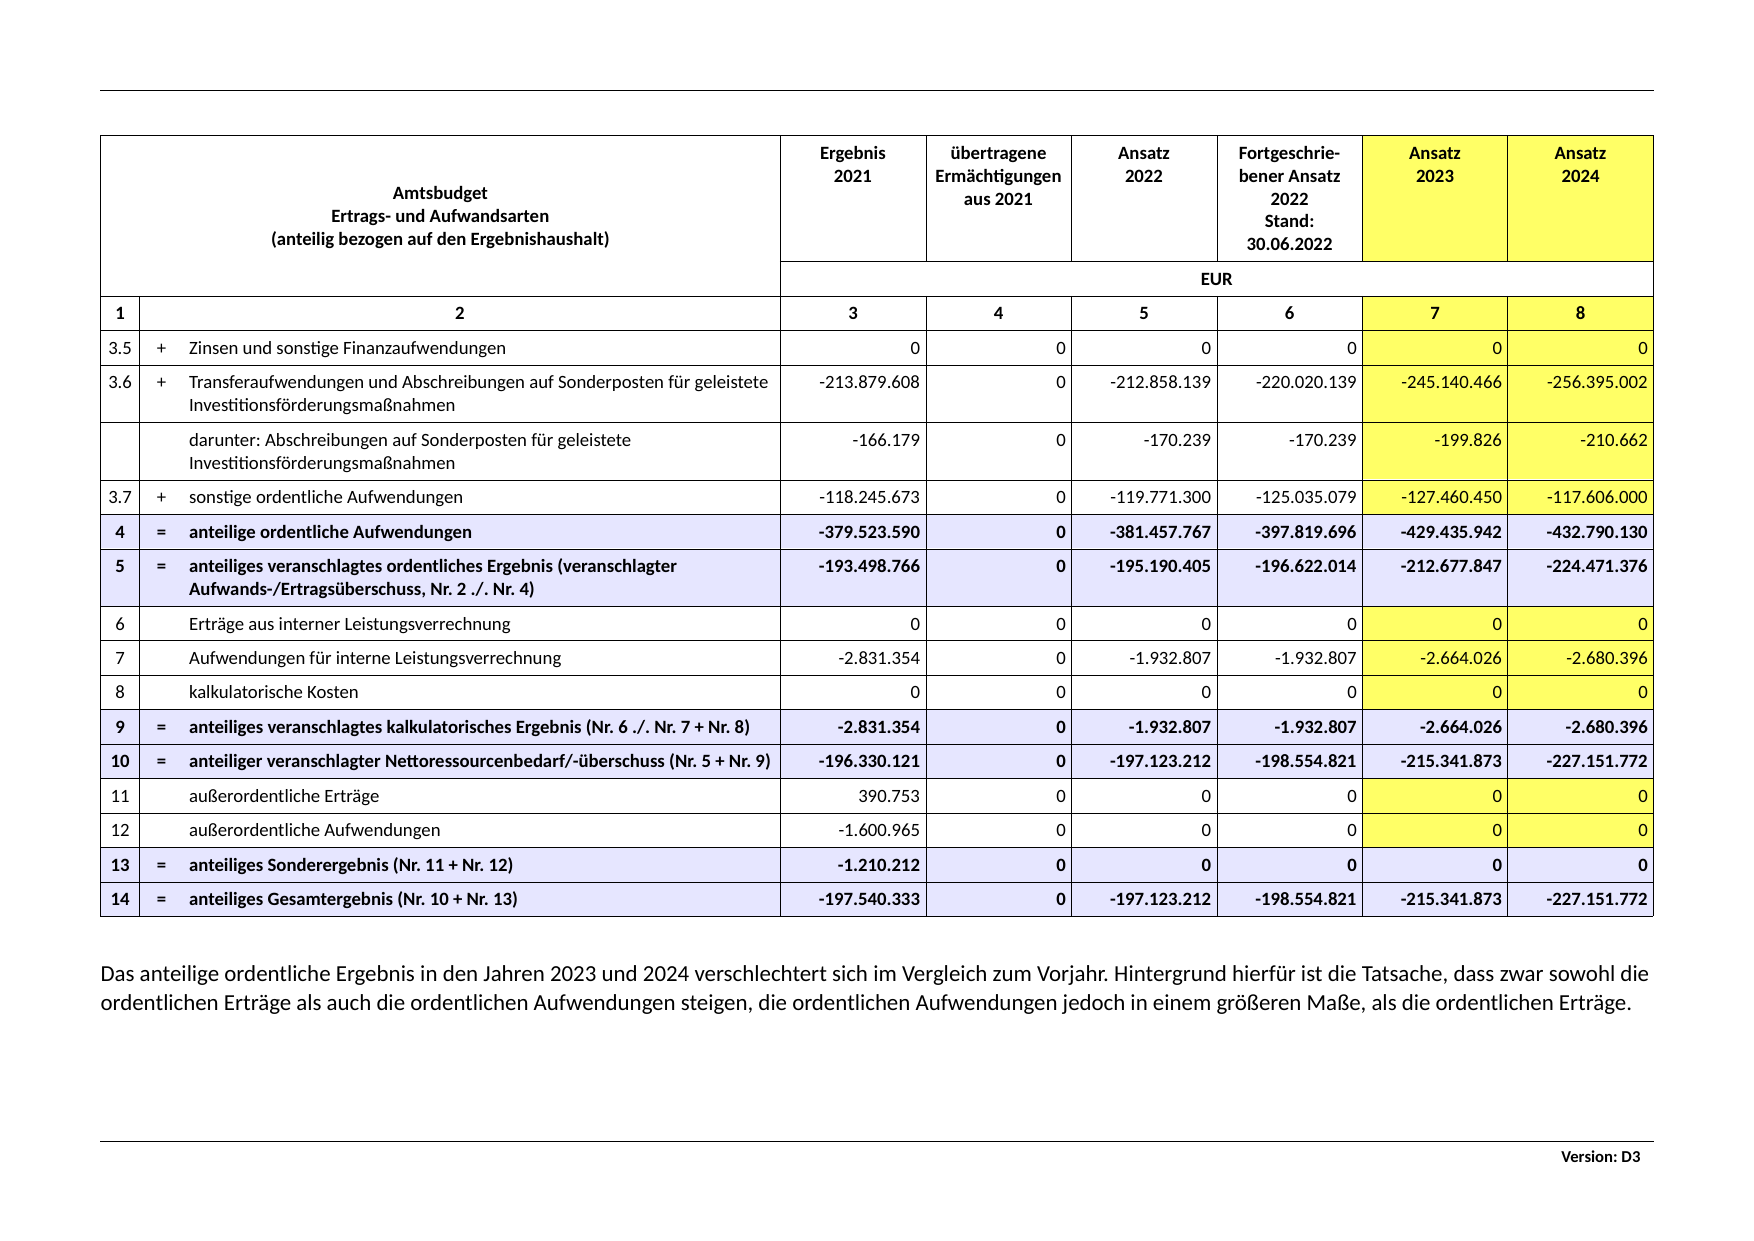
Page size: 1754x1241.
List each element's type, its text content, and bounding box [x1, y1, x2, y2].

table_cell anteiliges veranschlagtes ordentliches Ergebnis (veranschlagter Aufwands-/Ertragsüberschuss, Nr. 2 ./. Nr. 4) [183, 550, 780, 606]
table_cell 0 [1508, 814, 1653, 847]
table_header Fortgeschrie-bener Ansatz 2022 Stand: 30.06.2022 [1218, 136, 1362, 261]
table_header Ergebnis 2021 [781, 136, 926, 261]
table_cell 0 [1508, 331, 1653, 365]
table_cell 11 [101, 779, 139, 813]
table_cell 0 [1363, 331, 1507, 365]
table_cell 0 [1072, 607, 1217, 640]
table_cell 13 [101, 848, 139, 882]
table_cell -125.035.079 [1218, 481, 1362, 514]
table_cell 0 [927, 745, 1071, 778]
table_cell -432.790.130 [1508, 515, 1653, 548]
table_header übertragene Ermächtigungen aus 2021 [927, 136, 1071, 261]
table_cell 390.753 [781, 779, 926, 813]
table_cell 0 [1363, 779, 1507, 813]
table_cell -198.554.821 [1218, 883, 1362, 916]
table_cell 0 [927, 515, 1071, 548]
table_cell + [140, 481, 183, 514]
table_cell 5 [1072, 297, 1217, 330]
table_cell -2.664.026 [1363, 641, 1507, 675]
table_cell -1.932.807 [1072, 710, 1217, 744]
table_cell Aufwendungen für interne Leistungsverrechnung [183, 641, 780, 675]
table_cell -197.540.333 [781, 883, 926, 916]
table_cell = [140, 883, 183, 916]
table_cell 9 [101, 710, 139, 744]
table_header Ansatz 2024 [1508, 136, 1653, 261]
table_cell -227.151.772 [1508, 745, 1653, 778]
text Das anteilige ordentliche Ergebnis in den Jahren 2023 und 2024 verschlechtert sich im Vergleich zum Vorjahr. Hintergrund hierfür ist die Tatsache, dass zwar sowohl die ordentlichen Erträge als auch die ordentlichen Aufwendungen steigen, die ordentlichen Aufwendungen jedoch in einem größeren Maße, als die ordentlichen Erträge. [100, 959, 1653, 1016]
table_cell 0 [1218, 676, 1362, 709]
table_header Ansatz 2022 [1072, 136, 1217, 261]
table_cell -197.123.212 [1072, 883, 1217, 916]
table_cell 0 [1072, 814, 1217, 847]
table_cell -220.020.139 [1218, 366, 1362, 422]
table_cell 0 [927, 779, 1071, 813]
table_cell -381.457.767 [1072, 515, 1217, 548]
table_cell 1 [101, 297, 139, 330]
table_cell + [140, 331, 183, 365]
table_cell -196.622.014 [1218, 550, 1362, 606]
table_cell sonstige ordentliche Aufwendungen [183, 481, 780, 514]
table_cell 0 [927, 883, 1071, 916]
table_cell [140, 607, 183, 640]
table_cell [140, 814, 183, 847]
table_cell -170.239 [1218, 423, 1362, 479]
table_cell 0 [1363, 607, 1507, 640]
table_cell 0 [1218, 607, 1362, 640]
table_cell anteiliges Sonderergebnis (Nr. 11 + Nr. 12) [183, 848, 780, 882]
table_cell 4 [101, 515, 139, 548]
table_cell 0 [927, 848, 1071, 882]
table_cell 0 [927, 366, 1071, 422]
table_cell + [140, 366, 183, 422]
table_cell 5 [101, 550, 139, 606]
table_cell -1.600.965 [781, 814, 926, 847]
table_cell -397.819.696 [1218, 515, 1362, 548]
table_cell 6 [101, 607, 139, 640]
table_cell -212.858.139 [1072, 366, 1217, 422]
table_cell 0 [1072, 848, 1217, 882]
table_cell -1.932.807 [1218, 710, 1362, 744]
table_cell Transferaufwendungen und Abschreibungen auf Sonderposten für geleistete Investitionsförderungsmaßnahmen [183, 366, 780, 422]
table_cell -1.932.807 [1218, 641, 1362, 675]
table_cell -2.680.396 [1508, 641, 1653, 675]
table_cell 0 [927, 331, 1071, 365]
table_cell -2.831.354 [781, 641, 926, 675]
table_cell -227.151.772 [1508, 883, 1653, 916]
table_cell 3 [781, 297, 926, 330]
table_cell = [140, 515, 183, 548]
table_cell anteiliges Gesamtergebnis (Nr. 10 + Nr. 13) [183, 883, 780, 916]
table_cell -245.140.466 [1363, 366, 1507, 422]
table_cell 0 [1363, 676, 1507, 709]
table_cell 3.7 [101, 481, 139, 514]
table_cell -1.210.212 [781, 848, 926, 882]
table_cell -2.664.026 [1363, 710, 1507, 744]
table_cell kalkulatorische Kosten [183, 676, 780, 709]
table_cell -117.606.000 [1508, 481, 1653, 514]
table_cell 0 [1508, 848, 1653, 882]
table_cell 0 [927, 481, 1071, 514]
table_cell anteilige ordentliche Aufwendungen [183, 515, 780, 548]
table_cell -2.831.354 [781, 710, 926, 744]
table_cell 0 [1072, 676, 1217, 709]
table_cell EUR [781, 262, 1653, 296]
table_cell -195.190.405 [1072, 550, 1217, 606]
table_cell 12 [101, 814, 139, 847]
table_cell -210.662 [1508, 423, 1653, 479]
table_cell 0 [927, 814, 1071, 847]
table_cell 7 [1363, 297, 1507, 330]
table_cell -127.460.450 [1363, 481, 1507, 514]
table_cell 0 [1508, 607, 1653, 640]
table_cell -212.677.847 [1363, 550, 1507, 606]
table_cell -213.879.608 [781, 366, 926, 422]
table_cell 8 [101, 676, 139, 709]
table_cell = [140, 848, 183, 882]
table_cell = [140, 745, 183, 778]
table_cell außerordentliche Erträge [183, 779, 780, 813]
table_cell 0 [927, 676, 1071, 709]
table_cell -215.341.873 [1363, 883, 1507, 916]
table_cell 2 [140, 297, 780, 330]
table_cell 0 [1218, 814, 1362, 847]
table_cell 6 [1218, 297, 1362, 330]
table_cell 0 [1072, 331, 1217, 365]
table_cell 4 [927, 297, 1071, 330]
table_cell -196.330.121 [781, 745, 926, 778]
table_cell 3.6 [101, 366, 139, 422]
table_cell 0 [1218, 779, 1362, 813]
table_cell 0 [781, 607, 926, 640]
table_cell darunter: Abschreibungen auf Sonderposten für geleistete Investitionsförderungsmaßnahmen [183, 423, 780, 479]
table_cell -429.435.942 [1363, 515, 1507, 548]
table_cell 0 [1363, 814, 1507, 847]
table_cell -197.123.212 [1072, 745, 1217, 778]
table_header Amtsbudget Ertrags- und Aufwandsarten (anteilig bezogen auf den Ergebnishaushalt) [101, 136, 780, 296]
table_cell = [140, 550, 183, 606]
table_cell [140, 641, 183, 675]
table_cell -198.554.821 [1218, 745, 1362, 778]
table_cell -1.932.807 [1072, 641, 1217, 675]
table_cell 0 [927, 710, 1071, 744]
table_cell -224.471.376 [1508, 550, 1653, 606]
table_cell 0 [1508, 779, 1653, 813]
table_cell 3.5 [101, 331, 139, 365]
table_cell 10 [101, 745, 139, 778]
table_cell -2.680.396 [1508, 710, 1653, 744]
table_cell außerordentliche Aufwendungen [183, 814, 780, 847]
table_cell -215.341.873 [1363, 745, 1507, 778]
table_cell -193.498.766 [781, 550, 926, 606]
table_cell -256.395.002 [1508, 366, 1653, 422]
table_cell -199.826 [1363, 423, 1507, 479]
table_cell [140, 423, 183, 479]
table_cell Zinsen und sonstige Finanzaufwendungen [183, 331, 780, 365]
table_cell 0 [1218, 848, 1362, 882]
table_cell 0 [1218, 331, 1362, 365]
table_cell Erträge aus interner Leistungsverrechnung [183, 607, 780, 640]
table_cell 0 [1508, 676, 1653, 709]
table_cell 0 [1363, 848, 1507, 882]
table_cell 7 [101, 641, 139, 675]
table_cell anteiliges veranschlagtes kalkulatorisches Ergebnis (Nr. 6 ./. Nr. 7 + Nr. 8) [183, 710, 780, 744]
table_cell anteiliger veranschlagter Nettoressourcenbedarf/-überschuss (Nr. 5 + Nr. 9) [183, 745, 780, 778]
table_cell -379.523.590 [781, 515, 926, 548]
table_cell -166.179 [781, 423, 926, 479]
table_cell 0 [927, 550, 1071, 606]
table_cell [140, 779, 183, 813]
table_cell -118.245.673 [781, 481, 926, 514]
table_cell [101, 423, 139, 479]
table_header Ansatz 2023 [1363, 136, 1507, 261]
table_cell -119.771.300 [1072, 481, 1217, 514]
table_cell -170.239 [1072, 423, 1217, 479]
table_cell = [140, 710, 183, 744]
table_cell 0 [927, 641, 1071, 675]
table_cell 8 [1508, 297, 1653, 330]
table_cell 0 [927, 607, 1071, 640]
table_cell [140, 676, 183, 709]
table_cell 0 [781, 676, 926, 709]
table_cell 0 [781, 331, 926, 365]
table_cell 0 [927, 423, 1071, 479]
table_cell 14 [101, 883, 139, 916]
table_cell 0 [1072, 779, 1217, 813]
